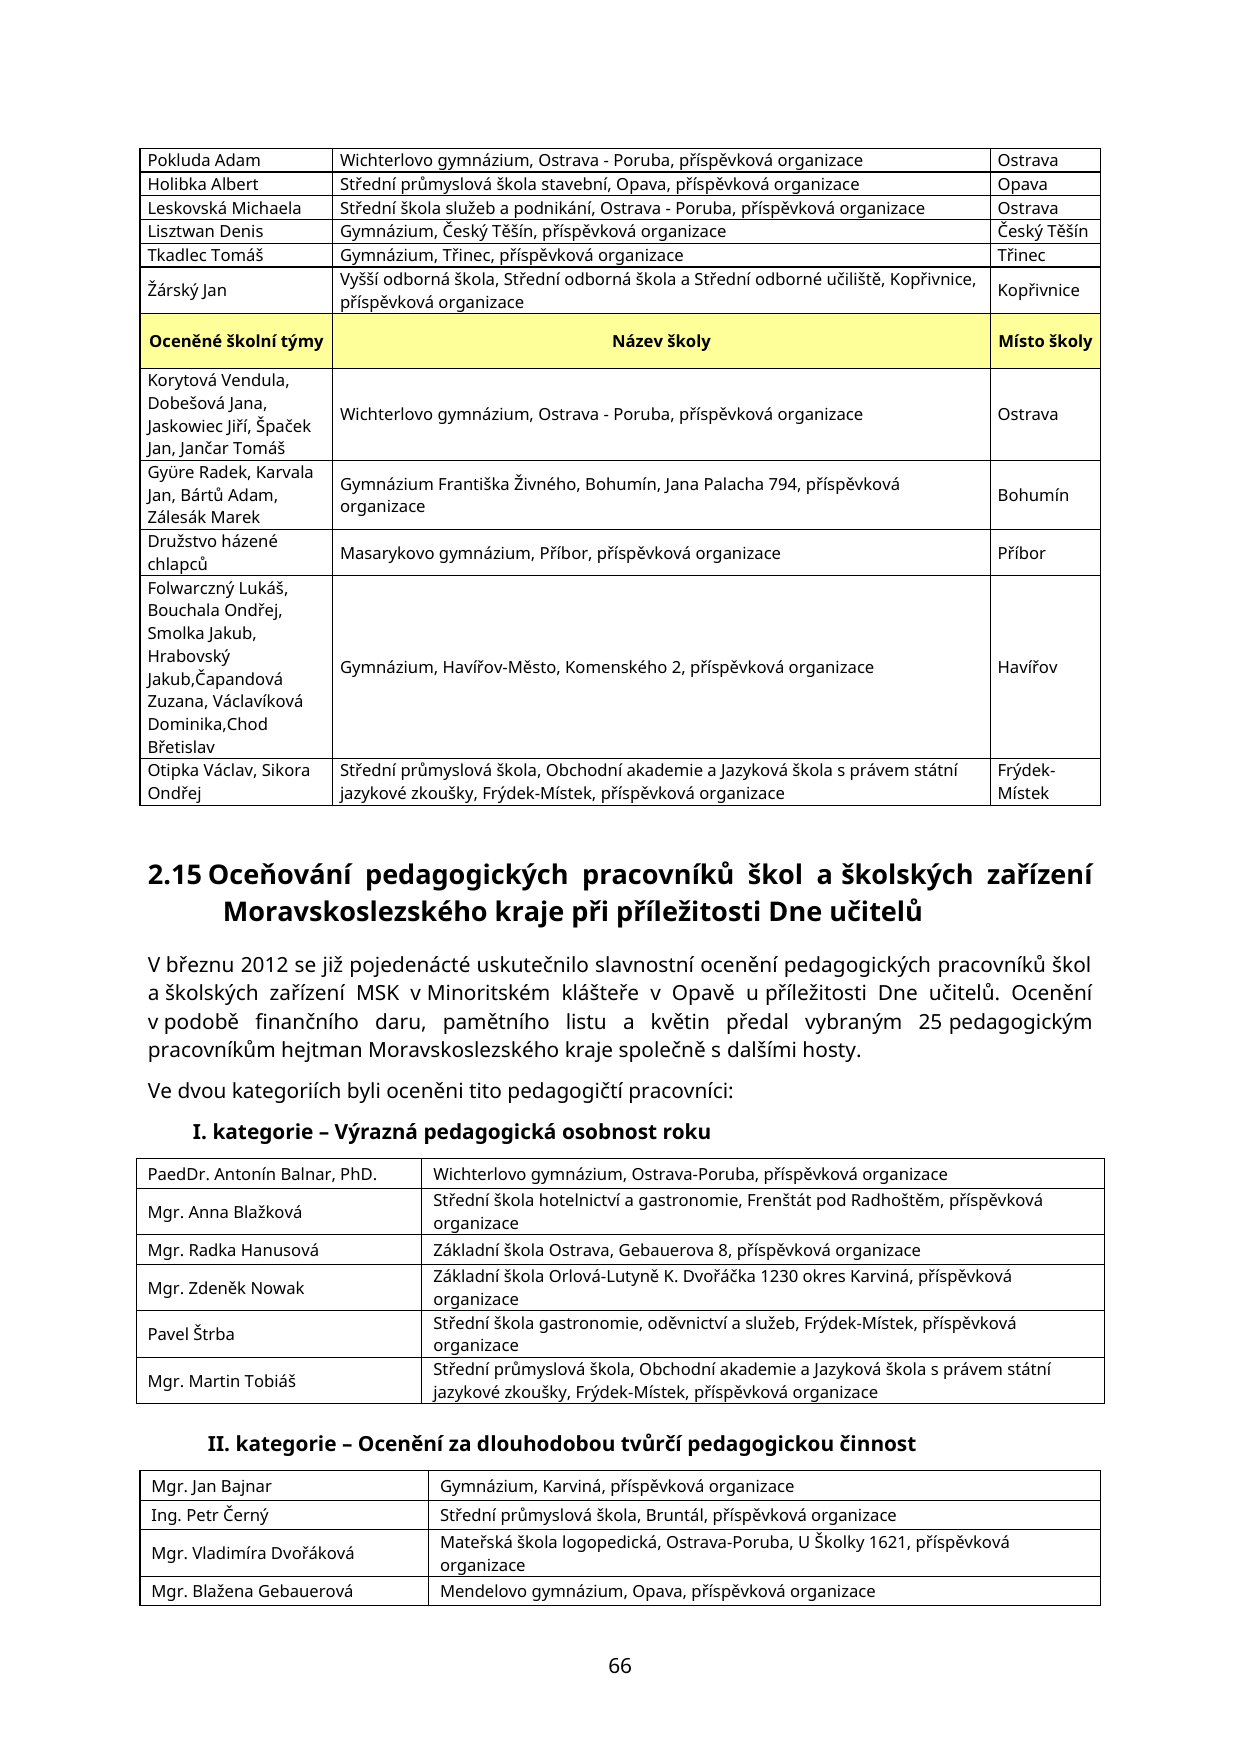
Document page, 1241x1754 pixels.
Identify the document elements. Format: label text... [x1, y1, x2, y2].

table_cell Gymnázium Františka Živného, Bohumín, Jana Palacha 794, příspěvková organizace [333, 461, 990, 529]
table_cell Družstvo házené chlapců [141, 530, 332, 575]
text Ve dvou kategoriích byli oceněni tito pedagogičtí pracovníci: [148, 1076, 1092, 1105]
table_cell Mgr. Radka Hanusová [137, 1235, 421, 1264]
table_cell Třinec [991, 244, 1100, 266]
table_cell Střední průmyslová škola, Obchodní akademie a Jazyková škola s právem státní jazykové zkoušky, Frýdek-Místek, příspěvková organizace [422, 1358, 1104, 1403]
table_cell Střední průmyslová škola, Bruntál, příspěvková organizace [429, 1501, 1100, 1529]
table_cell Holibka Albert [141, 173, 332, 195]
subtitle I. kategorie – Výrazná pedagogická osobnost roku [148, 1117, 1092, 1146]
table_cell Základní škola Ostrava, Gebauerova 8, příspěvková organizace [422, 1235, 1104, 1264]
table_header Gymnázium, Karviná, příspěvková organizace [429, 1471, 1100, 1500]
table_cell Pavel Štrba [137, 1311, 421, 1357]
table_cell Ostrava [991, 369, 1100, 460]
table_cell Gyϋre Radek, Karvala Jan, Bártů Adam, Zálesák Marek [141, 461, 332, 529]
table_cell Mendelovo gymnázium, Opava, příspěvková organizace [429, 1577, 1100, 1605]
table_header Wichterlovo gymnázium, Ostrava-Poruba, příspěvková organizace [422, 1159, 1104, 1188]
table_cell Pokluda Adam [141, 149, 332, 171]
table_cell Gymnázium, Havířov-Město, Komenského 2, příspěvková organizace [333, 576, 990, 758]
table_cell Folwarczný Lukáš, Bouchala Ondřej, Smolka Jakub, Hrabovský Jakub,Čapandová Zuzana, Václavíková Dominika,Chod Břetislav [141, 576, 332, 758]
table_cell Korytová Vendula, Dobešová Jana, Jaskowiec Jiří, Špaček Jan, Jančar Tomáš [141, 369, 332, 460]
table_cell Mgr. Vladimíra Dvořáková [141, 1530, 428, 1576]
table_cell Gymnázium, Třinec, příspěvková organizace [333, 244, 990, 266]
table_cell Mgr. Blažena Gebauerová [141, 1577, 428, 1605]
table_cell Tkadlec Tomáš [141, 244, 332, 266]
table_cell Kopřivnice [991, 268, 1100, 313]
table_cell Lisztwan Denis [141, 220, 332, 243]
table_cell Otipka Václav, Sikora Ondřej [141, 759, 332, 804]
table_cell Ostrava [991, 196, 1100, 219]
table_cell Leskovská Michaela [141, 196, 332, 219]
table_cell Střední škola gastronomie, oděvnictví a služeb, Frýdek-Místek, příspěvková organizace [422, 1311, 1104, 1357]
table_cell Základní škola Orlová-Lutyně K. Dvořáčka 1230 okres Karviná, příspěvková organizace [422, 1265, 1104, 1310]
subtitle II. kategorie – Ocenění za dlouhodobou tvůrčí pedagogickou činnost [148, 1429, 1092, 1458]
subtitle Oceňování pedagogických pracovníků škol a školských zařízení Moravskoslezského kraje při příležitosti Dne učitelů [148, 856, 1092, 929]
table_cell Příbor [991, 530, 1100, 575]
table_cell Střední průmyslová škola, Obchodní akademie a Jazyková škola s právem státní jazykové zkoušky, Frýdek-Místek, příspěvková organizace [333, 759, 990, 804]
table_cell Název školy [333, 314, 990, 368]
table_cell Wichterlovo gymnázium, Ostrava - Poruba, příspěvková organizace [333, 369, 990, 460]
table_cell Žárský Jan [141, 268, 332, 313]
table_cell Masarykovo gymnázium, Příbor, příspěvková organizace [333, 530, 990, 575]
table_cell Mgr. Martin Tobiáš [137, 1358, 421, 1403]
table_cell Vyšší odborná škola, Střední odborná škola a Střední odborné učiliště, Kopřivnice, příspěvková organizace [333, 268, 990, 313]
table_cell Mateřská škola logopedická, Ostrava-Poruba, U Školky 1621, příspěvková organizace [429, 1530, 1100, 1576]
table_header Mgr. Jan Bajnar [141, 1471, 428, 1500]
table_cell Havířov [991, 576, 1100, 758]
table_cell Střední průmyslová škola stavební, Opava, příspěvková organizace [333, 173, 990, 195]
table_cell Střední škola hotelnictví a gastronomie, Frenštát pod Radhoštěm, příspěvková organizace [422, 1189, 1104, 1234]
table_cell Místo školy [991, 314, 1100, 368]
table_cell Ing. Petr Černý [141, 1501, 428, 1529]
table_cell Mgr. Anna Blažková [137, 1189, 421, 1234]
table_cell Gymnázium, Český Těšín, příspěvková organizace [333, 220, 990, 243]
table_header PaedDr. Antonín Balnar, PhD. [137, 1159, 421, 1188]
table_cell Opava [991, 173, 1100, 195]
table_cell Český Těšín [991, 220, 1100, 243]
table_cell Ostrava [991, 149, 1100, 171]
table_cell Mgr. Zdeněk Nowak [137, 1265, 421, 1310]
table_cell Střední škola služeb a podnikání, Ostrava - Poruba, příspěvková organizace [333, 196, 990, 219]
table_cell Wichterlovo gymnázium, Ostrava - Poruba, příspěvková organizace [333, 149, 990, 171]
table_cell Bohumín [991, 461, 1100, 529]
text V březnu 2012 se již pojedenácté uskutečnilo slavnostní ocenění pedagogických pracovníků škol a školských zařízení MSK v Minoritském klášteře v Opavě u příležitosti Dne učitelů. Ocenění v podobě finančního daru, pamětního listu a květin předal vybraným 25 pedagogickým pracovníkům hejtman Moravskoslezského kraje společně s dalšími hosty. [148, 950, 1092, 1064]
table_cell Oceněné školní týmy [141, 314, 332, 368]
table_cell Frýdek-Místek [991, 759, 1100, 804]
